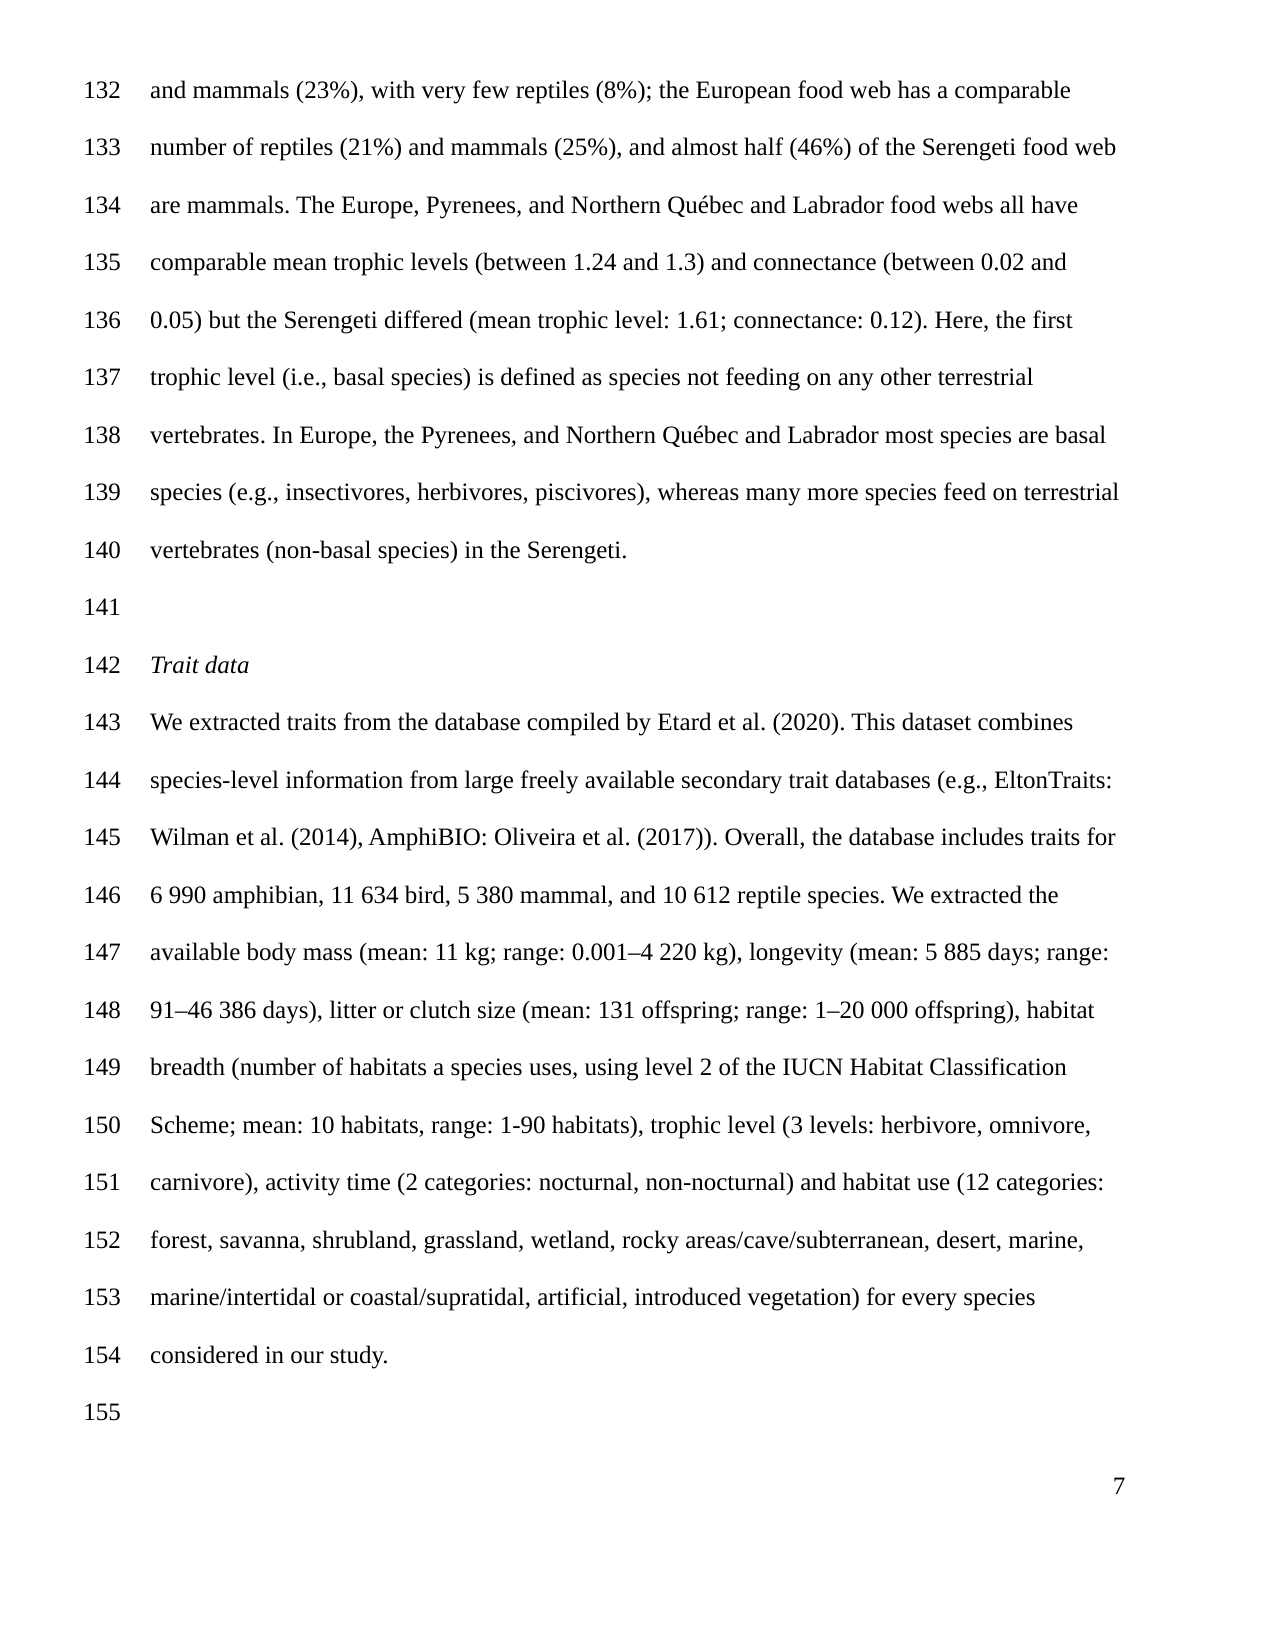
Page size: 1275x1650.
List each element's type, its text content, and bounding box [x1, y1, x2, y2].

text We extracted traits from the database compiled by Etard et al. (2020). This dataset combines species-level information from large freely available secondary trait databases (e.g., EltonTraits: Wilman et al. (2014), AmphiBIO: Oliveira et al. (2017)). Overall, the database includes traits for 6 990 amphibian, 11 634 bird, 5 380 mammal, and 10 612 reptile species. We extracted the available body mass (mean: 11 kg; range: 0.001–4 220 kg), longevity (mean: 5 885 days; range: 91–46 386 days), litter or clutch size (mean: 131 offspring; range: 1–20 000 offspring), habitat breadth (number of habitats a species uses, using level 2 of the IUCN Habitat Classification Scheme; mean: 10 habitats, range: 1-90 habitats), trophic level (3 levels: herbivore, omnivore, carnivore), activity time (2 categories: nocturnal, non-nocturnal) and habitat use (12 categories: forest, savanna, shrubland, grassland, wetland, rocky areas/cave/subterranean, desert, marine, marine/intertidal or coastal/supratidal, artificial, introduced vegetation) for every species considered in our study. [150, 707, 1125, 1369]
text and mammals (23%), with very few reptiles (8%); the European food web has a comparable number of reptiles (21%) and mammals (25%), and almost half (46%) of the Serengeti food web are mammals. The Europe, Pyrenees, and Northern Québec and Labrador food webs all have comparable mean trophic levels (between 1.24 and 1.3) and connectance (between 0.02 and 0.05) but the Serengeti differed (mean trophic level: 1.61; connectance: 0.12). Here, the first trophic level (i.e., basal species) is defined as species not feeding on any other terrestrial vertebrates. In Europe, the Pyrenees, and Northern Québec and Labrador most species are basal species (e.g., insectivores, herbivores, piscivores), whereas many more species feed on terrestrial vertebrates (non-basal species) in the Serengeti. [150, 75, 1125, 564]
text Trait data [150, 650, 1125, 679]
